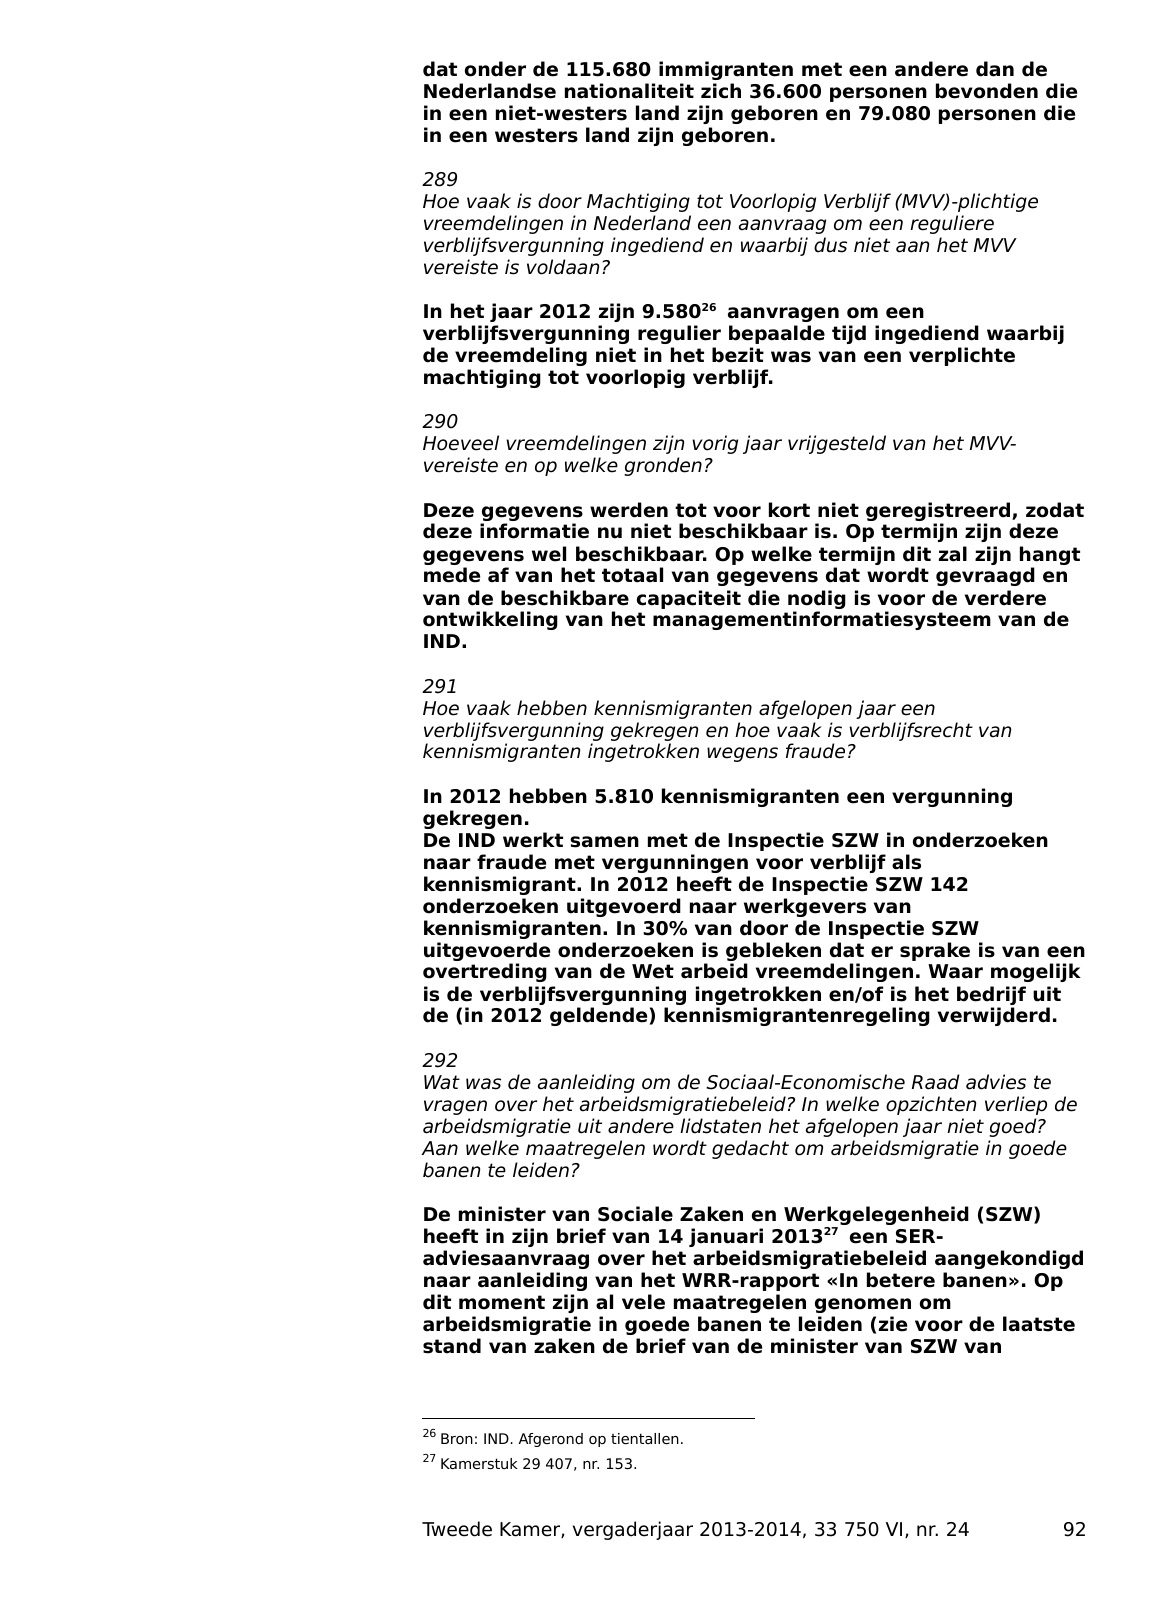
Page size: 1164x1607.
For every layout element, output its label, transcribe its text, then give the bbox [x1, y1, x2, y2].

text In het jaar 2012 zijn 9.580 aanvragen om een verblijfsvergunning regulier bepaalde tijd ingediend waarbij de vreemdeling niet in het bezit was van een verplichte machtiging tot voorlopig verblijf. [422, 301, 1087, 389]
text Bron: IND. Afgerond op tientallen. [422, 1427, 1087, 1449]
text Hoeveel vreemdelingen zijn vorig jaar vrijgesteld van het MVV-vereiste en op welke gronden? [422, 433, 1087, 477]
text De minister van Sociale Zaken en Werkgelegenheid (SZW) heeft in zijn brief van 14 januari 2013 een SER-adviesaanvraag over het arbeidsmigratiebeleid aangekondigd naar aanleiding van het WRR-rapport «In betere banen». Op dit moment zijn al vele maatregelen genomen om arbeidsmigratie in goede banen te leiden (zie voor de laatste stand van zaken de brief van de minister van SZW van [422, 1204, 1087, 1357]
text In 2012 hebben 5.810 kennismigranten een vergunning gekregen. [422, 786, 1087, 829]
text Hoe vaak is door Machtiging tot Voorlopig Verblijf (MVV)-plichtige vreemdelingen in Nederland een aanvraag om een reguliere verblijfsvergunning ingediend en waarbij dus niet aan het MVV vereiste is voldaan? [422, 191, 1087, 279]
text dat onder de 115.680 immigranten met een andere dan de Nederlandse nationaliteit zich 36.600 personen bevonden die in een niet-westers land zijn geboren en 79.080 personen die in een westers land zijn geboren. [422, 59, 1087, 147]
text Hoe vaak hebben kennismigranten afgelopen jaar een verblijfsvergunning gekregen en hoe vaak is verblijfsrecht van kennismigranten ingetrokken wegens fraude? [422, 697, 1087, 763]
text Wat was de aanleiding om de Sociaal-Economische Raad advies te vragen over het arbeidsmigratiebeleid? In welke opzichten verliep de arbeidsmigratie uit andere lidstaten het afgelopen jaar niet goed? Aan welke maatregelen wordt gedacht om arbeidsmigratie in goede banen te leiden? [422, 1072, 1087, 1181]
text 289 [422, 169, 1087, 191]
text 290 [422, 411, 1087, 433]
text De IND werkt samen met de Inspectie SZW in onderzoeken naar fraude met vergunningen voor verblijf als kennismigrant. In 2012 heeft de Inspectie SZW 142 onderzoeken uitgevoerd naar werkgevers van kennismigranten. In 30% van door de Inspectie SZW uitgevoerde onderzoeken is gebleken dat er sprake is van een overtreding van de Wet arbeid vreemdelingen. Waar mogelijk is de verblijfsvergunning ingetrokken en/of is het bedrijf uit de (in 2012 geldende) kennismigrantenregeling verwijderd. [422, 829, 1087, 1027]
text 292 [422, 1049, 1087, 1072]
text Deze gegevens werden tot voor kort niet geregistreerd, zodat deze informatie nu niet beschikbaar is. Op termijn zijn deze gegevens wel beschikbaar. Op welke termijn dit zal zijn hangt mede af van het totaal van gegevens dat wordt gevraagd en van de beschikbare capaciteit die nodig is voor de verdere ontwikkeling van het managementinformatiesysteem van de IND. [422, 499, 1087, 653]
text Kamerstuk 29 407, nr. 153. [422, 1452, 1087, 1474]
text 291 [422, 676, 1087, 697]
